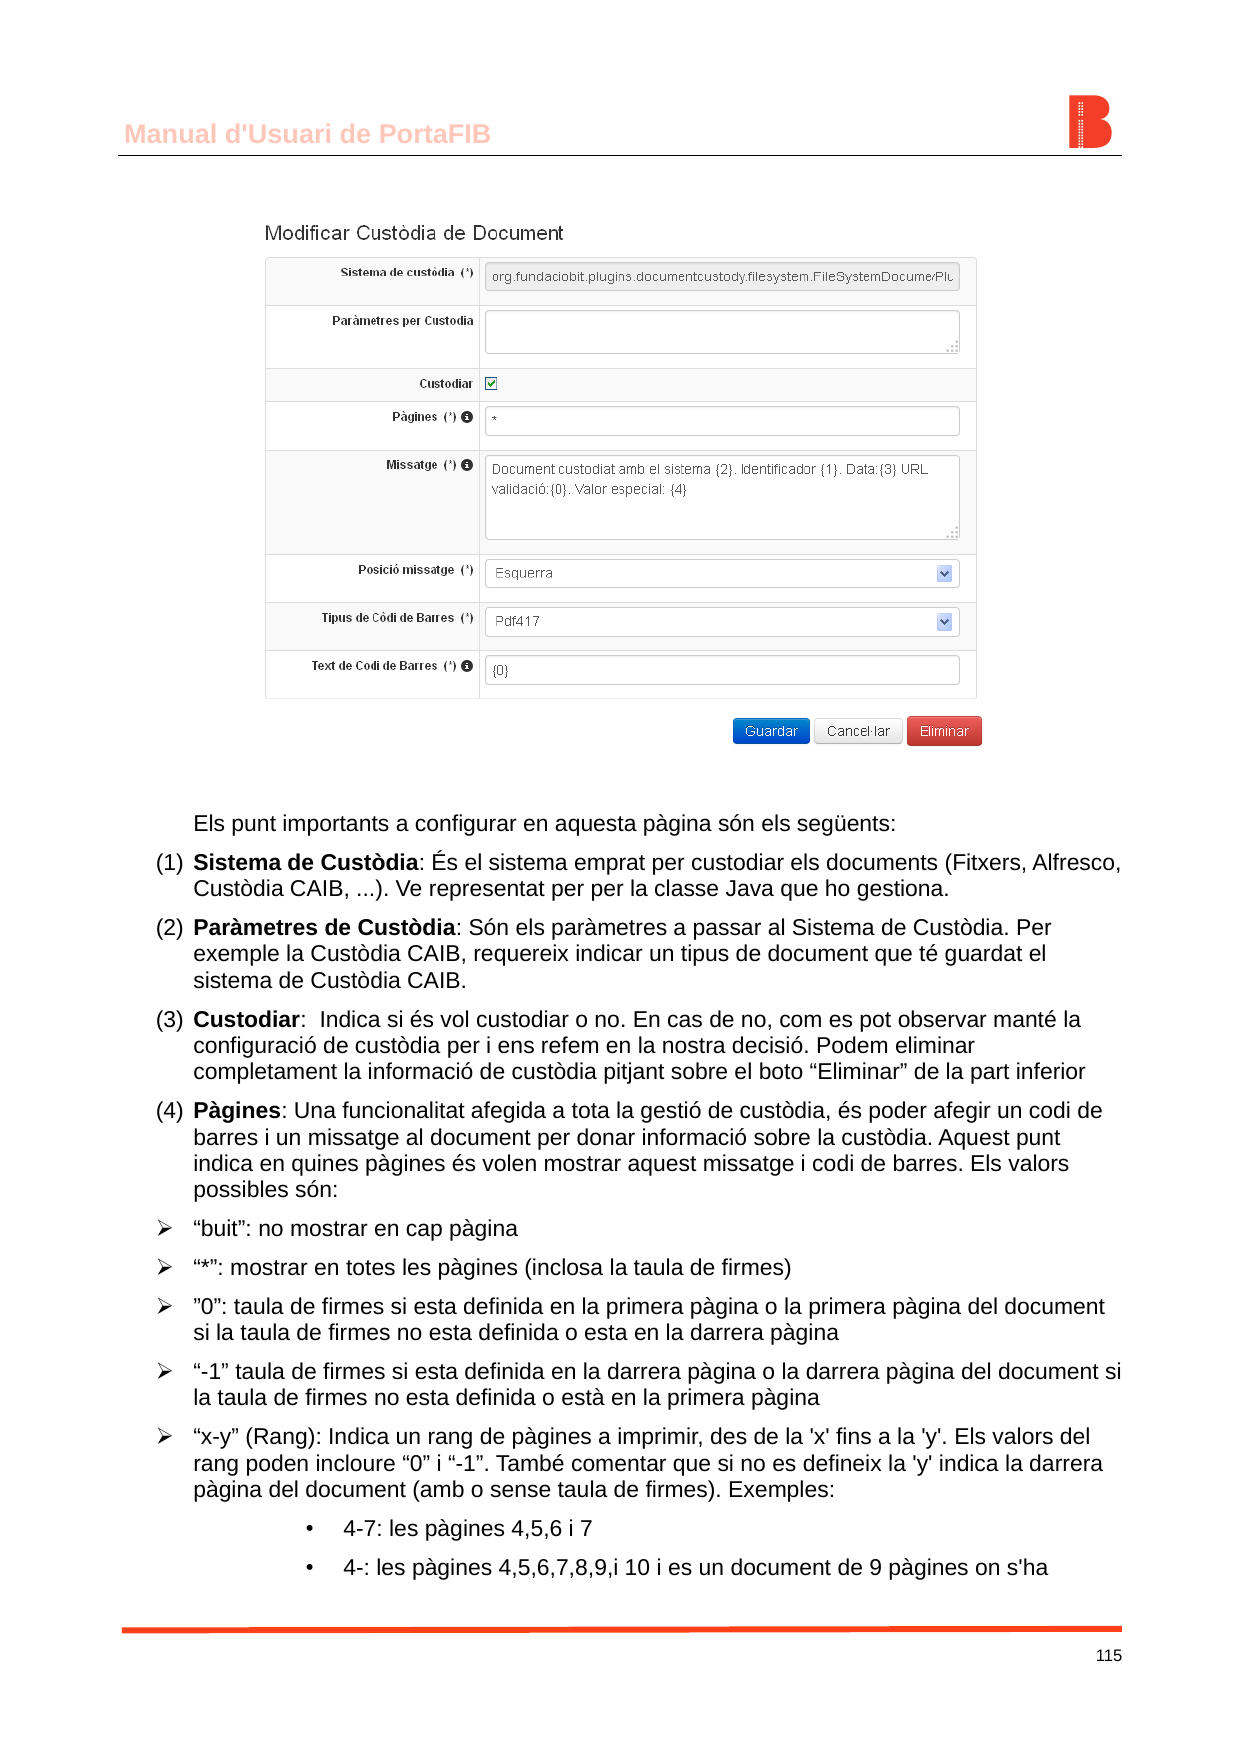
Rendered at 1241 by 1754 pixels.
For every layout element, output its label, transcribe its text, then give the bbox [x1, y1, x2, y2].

list “*”: mostrar en totes les pàgines (inclosa la taula de firmes) [156, 1254, 1122, 1280]
list “buit”: no mostrar en cap pàgina [156, 1215, 1122, 1241]
picture [1063, 94, 1117, 150]
list Paràmetres de Custòdia: Són els paràmetres a passar al Sistema de Custòdia. Per exemple la Custòdia CAIB, requereix indicar un tipus de document que té guardat el sistema de Custòdia CAIB. [156, 914, 1122, 993]
list “-1” taula de firmes si esta definida en la darrera pàgina o la darrera pàgina del document si la taula de firmes no esta definida o està en la primera pàgina [156, 1358, 1122, 1411]
list “x-y” (Rang): Indica un rang de pàgines a imprimir, des de la 'x' fins a la 'y'. Els valors del rang poden incloure “0” i “-1”. També comentar que si no es defineix la 'y' indica la darrera pàgina del document (amb o sense taula de firmes). Exemples: [156, 1423, 1122, 1502]
picture [251, 215, 990, 759]
list 4-7: les pàgines 4,5,6 i 7 [306, 1515, 1122, 1541]
list Pàgines: Una funcionalitat afegida a tota la gestió de custòdia, és poder afegir un codi de barres i un missatge al document per donar informació sobre la custòdia. Aquest punt indica en quines pàgines és volen mostrar aquest missatge i codi de barres. Els valors possibles són: [156, 1097, 1122, 1203]
text Els punt importants a configurar en aquesta pàgina són els següents: [118, 810, 1122, 836]
list ”0”: taula de firmes si esta definida en la primera pàgina o la primera pàgina del document si la taula de firmes no esta definida o esta en la darrera pàgina [156, 1293, 1122, 1346]
list Sistema de Custòdia: És el sistema emprat per custodiar els documents (Fitxers, Alfresco, Custòdia CAIB, ...). Ve representat per per la classe Java que ho gestiona. [156, 849, 1122, 902]
list 4-: les pàgines 4,5,6,7,8,9,i 10 i es un document de 9 pàgines on s'ha [306, 1554, 1122, 1580]
list Custodiar: Indica si és vol custodiar o no. En cas de no, com es pot observar manté la configuració de custòdia per i ens refem en la nostra decisió. Podem eliminar completament la informació de custòdia pitjant sobre el boto “Eliminar” de la part inferior [156, 1006, 1122, 1085]
